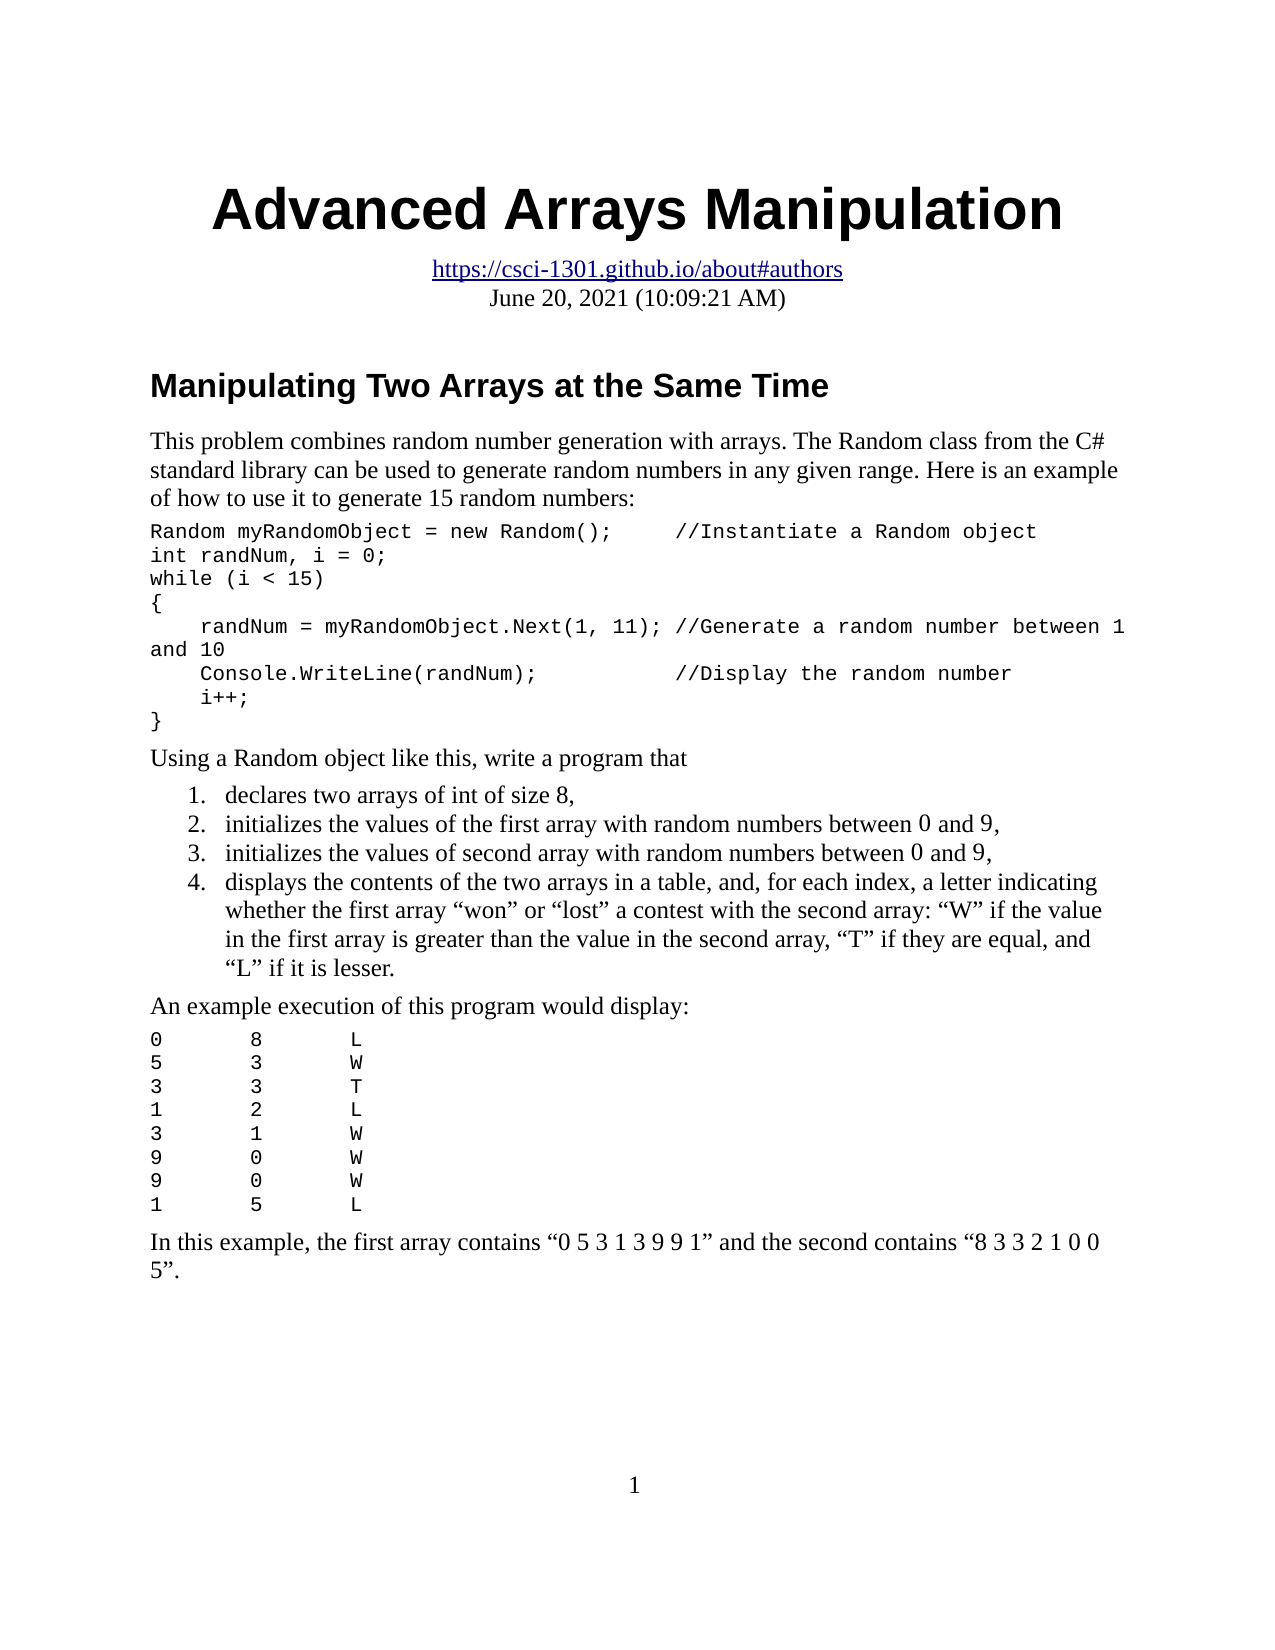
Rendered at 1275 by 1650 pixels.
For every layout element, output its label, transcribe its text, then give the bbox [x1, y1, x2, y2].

list declares two arrays of int of size 8, [187, 781, 1125, 809]
list displays the contents of the two arrays in a table, and, for each index, a letter indicating whether the first array “won” or “lost” a contest with the second array: “W” if the value in the first array is greater than the value in the second array, “T” if they are equal, and “L” if it is lesser. [187, 867, 1125, 982]
subtitle Manipulating Two Arrays at the Same Time [150, 366, 1125, 404]
text 3 3 T [150, 1076, 1125, 1099]
text { [150, 592, 1125, 616]
text This problem combines random number generation with arrays. The Random class from the C# standard library can be used to generate random numbers in any given range. Here is an example of how to use it to generate 15 random numbers: [150, 426, 1125, 512]
text https://csci-1301.github.io/about#authors [150, 254, 1125, 283]
text 3 1 W [150, 1123, 1125, 1147]
text In this example, the first array contains “0 5 3 1 3 9 9 1” and the second contains “8 3 3 2 1 0 0 5”. [150, 1227, 1125, 1284]
text 5 3 W [150, 1052, 1125, 1076]
text Random myRandomObject = new Random(); //Instantiate a Random object [150, 521, 1125, 545]
text while (i < 15) [150, 568, 1125, 592]
text randNum = myRandomObject.Next(1, 11); //Generate a random number between 1 and 10 [150, 616, 1125, 663]
text An example execution of this program would display: [150, 991, 1125, 1019]
text 1 2 L [150, 1099, 1125, 1123]
title Advanced Arrays Manipulation [150, 175, 1125, 242]
text int randNum, i = 0; [150, 545, 1125, 568]
list initializes the values of the first array with random numbers between and , [187, 809, 1125, 838]
text June 20, 2021 (10:09:21 AM) [150, 283, 1125, 312]
text Using a Random object like this, write a program that [150, 743, 1125, 772]
text 9 0 W [150, 1147, 1125, 1170]
text 0 8 L [150, 1028, 1125, 1052]
text 9 0 W [150, 1170, 1125, 1194]
text 1 5 L [150, 1194, 1125, 1218]
text i++; [150, 687, 1125, 710]
text } [150, 710, 1125, 734]
list initializes the values of second array with random numbers between and , [187, 838, 1125, 867]
text Console.WriteLine(randNum); //Display the random number [150, 663, 1125, 687]
